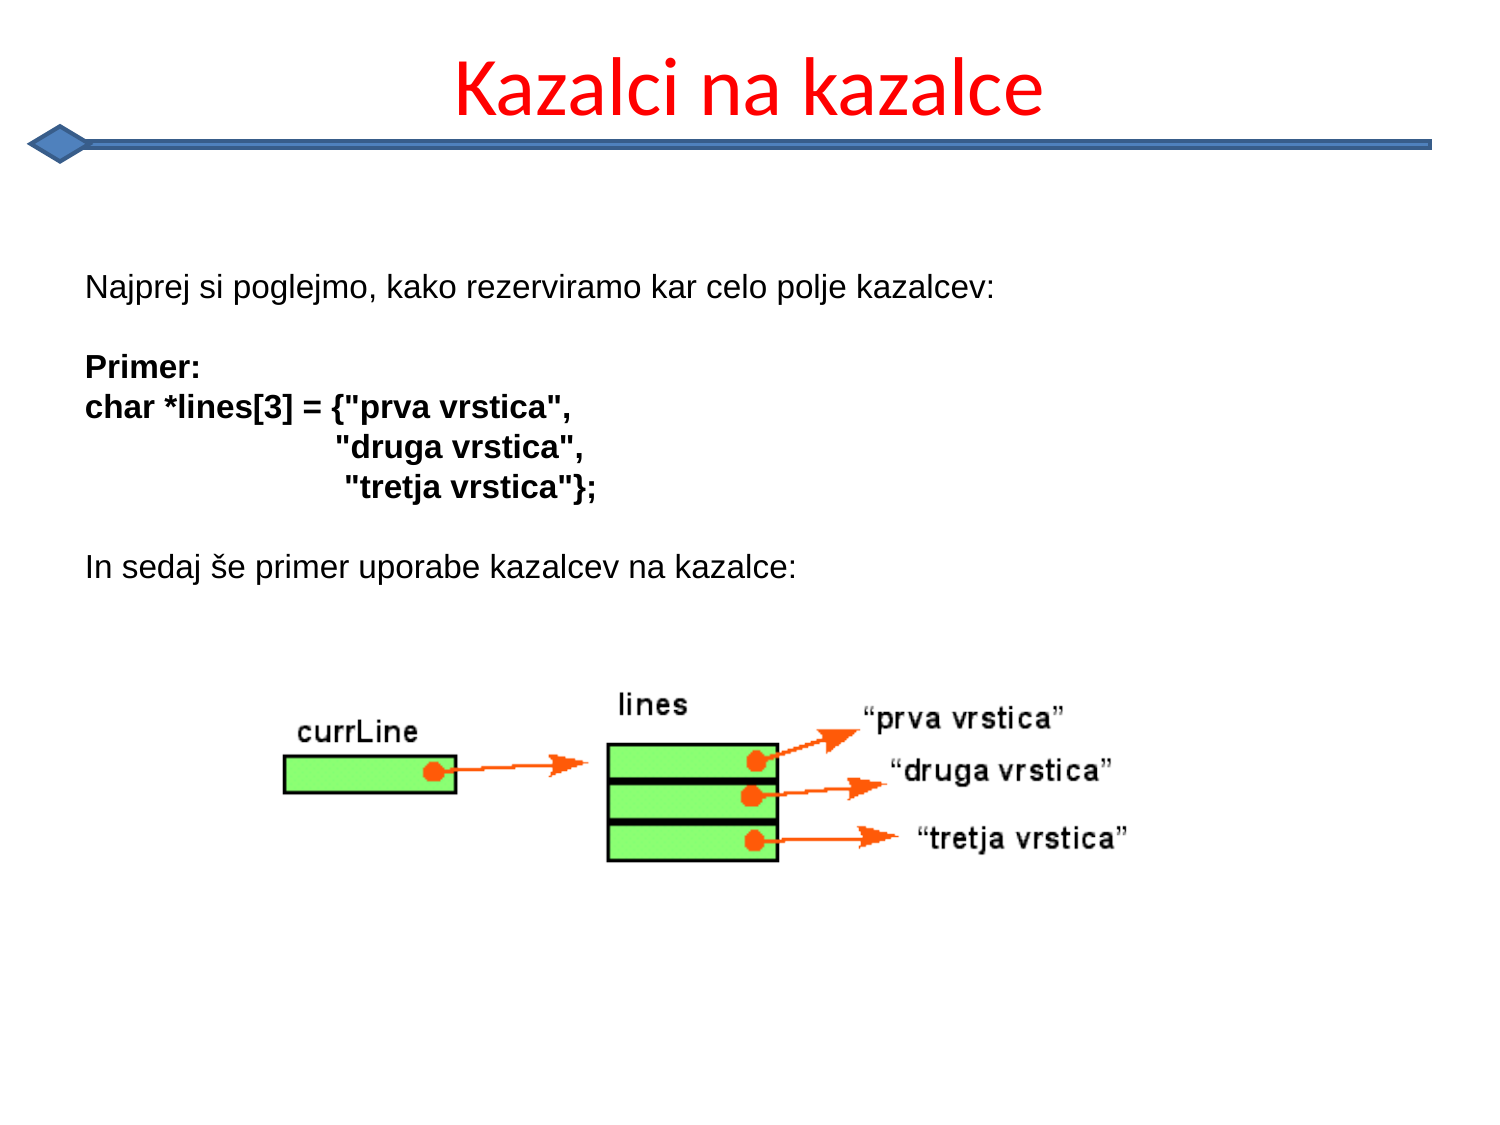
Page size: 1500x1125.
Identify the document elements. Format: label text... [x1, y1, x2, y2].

picture [281, 679, 1148, 867]
text_box Najprej si poglejmo, kako rezerviramo kar celo polje kazalcev: Primer: char *lines[3] = {"prva vrstica", "druga vrstica", "tretja vrstica"}; In sedaj še primer uporabe kazalcev na kazalce: [70, 257, 1161, 633]
title Kazalci na kazalce [75, 23, 1426, 141]
